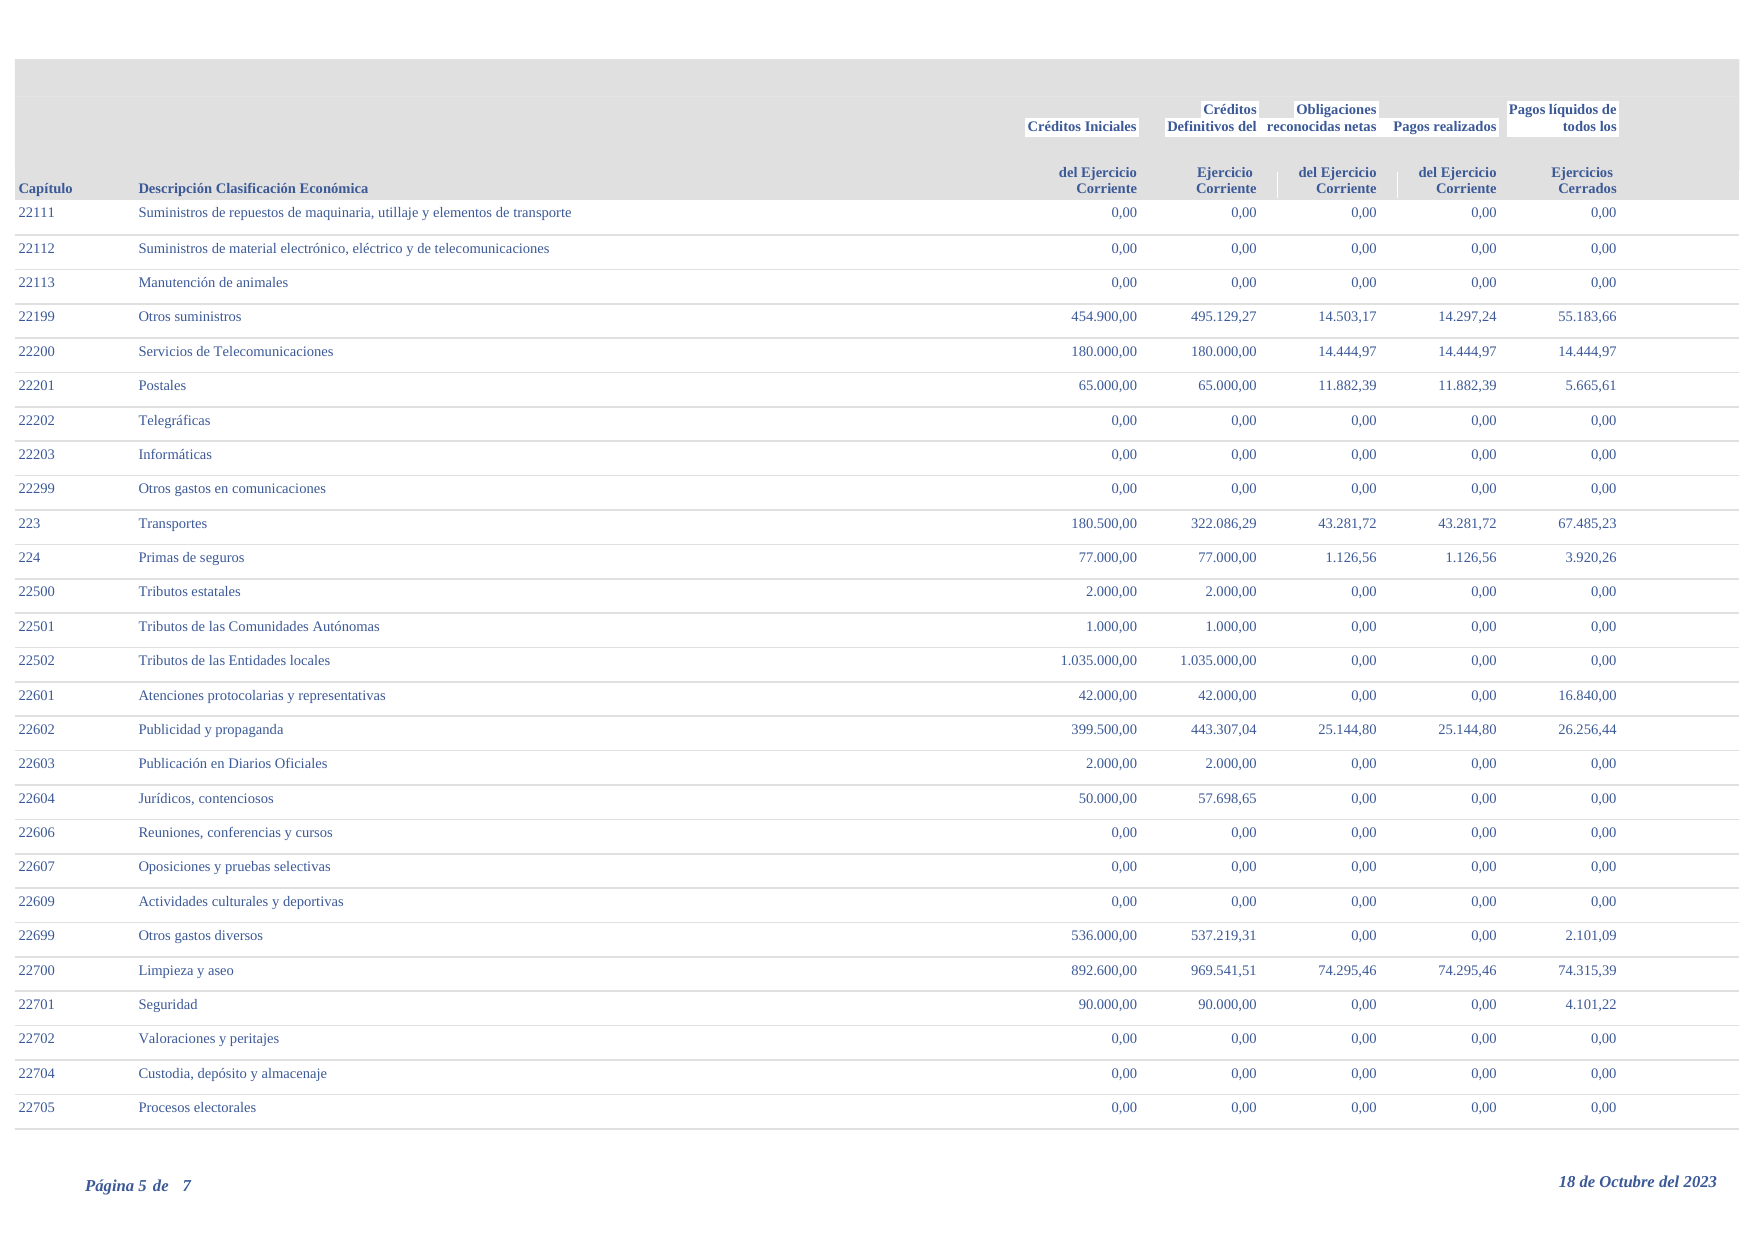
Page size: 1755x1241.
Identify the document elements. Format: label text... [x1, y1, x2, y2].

table_cell Primas de seguros [105, 545, 815, 578]
table_cell 0,00 [1398, 683, 1524, 715]
table_cell 0,00 [1398, 442, 1524, 475]
table_cell 0,00 [1524, 270, 1739, 303]
table_cell 0,00 [1278, 1026, 1397, 1059]
table_cell 14.444,97 [1524, 339, 1739, 372]
table_cell 0,00 [815, 889, 1158, 922]
table_cell 0,00 [1398, 580, 1524, 612]
table_cell 0,00 [1398, 786, 1524, 818]
table_cell 892.600,00 [815, 958, 1158, 990]
table_cell Informáticas [105, 442, 815, 475]
table_cell 0,00 [1398, 200, 1524, 234]
table_cell Reuniones, conferencias y cursos [105, 820, 815, 853]
table_cell 22701 [15, 992, 105, 1025]
table_cell 22603 [15, 751, 105, 784]
table_cell 0,00 [1158, 1061, 1277, 1093]
table_cell 2.000,00 [815, 580, 1158, 612]
table_cell 0,00 [1524, 408, 1739, 440]
table_cell 25.144,80 [1398, 717, 1524, 750]
table_cell 0,00 [1278, 648, 1397, 681]
table_cell 0,00 [1524, 580, 1739, 612]
table_cell 5.665,61 [1524, 373, 1739, 406]
table_cell 0,00 [1278, 200, 1397, 234]
table_cell Valoraciones y peritajes [105, 1026, 815, 1059]
table_cell 14.444,97 [1398, 339, 1524, 372]
table_cell 454.900,00 [815, 305, 1158, 337]
table_cell Tributos de las Comunidades Autónomas [105, 614, 815, 647]
table_cell 0,00 [815, 820, 1158, 853]
table_cell 0,00 [815, 476, 1158, 509]
table_cell 22203 [15, 442, 105, 475]
table_cell 0,00 [1278, 236, 1397, 268]
table_cell 65.000,00 [815, 373, 1158, 406]
table_cell 2.000,00 [1158, 580, 1277, 612]
table_cell 0,00 [1524, 786, 1739, 818]
table_cell 495.129,27 [1158, 305, 1277, 337]
table_cell 2.000,00 [1158, 751, 1277, 784]
table_cell 0,00 [1398, 820, 1524, 853]
table_cell 22202 [15, 408, 105, 440]
table_header Capítulo [15, 172, 105, 198]
table_cell 22602 [15, 717, 105, 750]
table_cell Jurídicos, contenciosos [105, 786, 815, 818]
table_cell 14.297,24 [1398, 305, 1524, 337]
table_cell 55.183,66 [1524, 305, 1739, 337]
table_cell 0,00 [1278, 923, 1397, 956]
table_cell 0,00 [1278, 786, 1397, 818]
table_cell Suministros de material electrónico, eléctrico y de telecomunicaciones [105, 236, 815, 268]
table_cell 22113 [15, 270, 105, 303]
table_cell 0,00 [1524, 236, 1739, 268]
table_cell 0,00 [1158, 408, 1277, 440]
table_cell 22200 [15, 339, 105, 372]
table_cell 22501 [15, 614, 105, 647]
table_cell 22601 [15, 683, 105, 715]
table_cell 0,00 [1278, 855, 1397, 887]
table_cell 22112 [15, 236, 105, 268]
table_cell Actividades culturales y deportivas [105, 889, 815, 922]
table_cell Limpieza y aseo [105, 958, 815, 990]
table_cell 26.256,44 [1524, 717, 1739, 750]
table_cell 0,00 [1278, 614, 1397, 647]
table_cell 1.035.000,00 [815, 648, 1158, 681]
table_cell 22502 [15, 648, 105, 681]
table_cell Transportes [105, 511, 815, 543]
table_cell 0,00 [1398, 923, 1524, 956]
table_cell 0,00 [1278, 1095, 1397, 1128]
table_cell 0,00 [815, 1026, 1158, 1059]
table_cell Seguridad [105, 992, 815, 1025]
table_cell Otros gastos en comunicaciones [105, 476, 815, 509]
table_cell 74.295,46 [1398, 958, 1524, 990]
table_cell 1.126,56 [1278, 545, 1397, 578]
table_cell Suministros de repuestos de maquinaria, utillaje y elementos de transporte [105, 200, 815, 234]
table_cell 57.698,65 [1158, 786, 1277, 818]
table_cell 322.086,29 [1158, 511, 1277, 543]
table_cell 0,00 [1398, 855, 1524, 887]
table_cell 0,00 [1524, 820, 1739, 853]
table_cell Postales [105, 373, 815, 406]
table_cell 0,00 [1158, 236, 1277, 268]
table_cell 0,00 [815, 442, 1158, 475]
table_cell 77.000,00 [1158, 545, 1277, 578]
table_cell 22699 [15, 923, 105, 956]
table_cell 0,00 [815, 200, 1158, 234]
table_cell 0,00 [1524, 614, 1739, 647]
table_cell 0,00 [815, 855, 1158, 887]
table_cell 0,00 [1398, 992, 1524, 1025]
table_cell 0,00 [1158, 820, 1277, 853]
table_cell 0,00 [1398, 476, 1524, 509]
table_cell 0,00 [1524, 1026, 1739, 1059]
table_cell 22700 [15, 958, 105, 990]
table_cell 50.000,00 [815, 786, 1158, 818]
table_cell 14.444,97 [1278, 339, 1397, 372]
table_cell Procesos electorales [105, 1095, 815, 1128]
table_header del Ejercicio Corriente [1398, 172, 1524, 198]
table_cell Atenciones protocolarias y representativas [105, 683, 815, 715]
table_cell 0,00 [815, 236, 1158, 268]
table_cell 0,00 [1524, 476, 1739, 509]
table_cell 43.281,72 [1398, 511, 1524, 543]
table_cell 22604 [15, 786, 105, 818]
table_cell 0,00 [1278, 889, 1397, 922]
table_cell 0,00 [1524, 889, 1739, 922]
table_cell 90.000,00 [1158, 992, 1277, 1025]
table_cell 0,00 [815, 270, 1158, 303]
table_cell 22704 [15, 1061, 105, 1093]
table_cell 22705 [15, 1095, 105, 1128]
table_cell 0,00 [1158, 889, 1277, 922]
table_cell 0,00 [1524, 855, 1739, 887]
table_cell 0,00 [1158, 1026, 1277, 1059]
table_cell Servicios de Telecomunicaciones [105, 339, 815, 372]
table_cell 0,00 [1524, 648, 1739, 681]
table_cell 224 [15, 545, 105, 578]
table_cell 22111 [15, 200, 105, 234]
table_cell 0,00 [1158, 442, 1277, 475]
table_cell Telegráficas [105, 408, 815, 440]
table_cell 67.485,23 [1524, 511, 1739, 543]
table_header del Ejercicio Corriente [1278, 172, 1397, 198]
table_cell 22201 [15, 373, 105, 406]
table_cell 74.315,39 [1524, 958, 1739, 990]
table_cell 0,00 [1524, 200, 1739, 234]
table_cell 2.000,00 [815, 751, 1158, 784]
table_cell 0,00 [1278, 683, 1397, 715]
table_cell Otros gastos diversos [105, 923, 815, 956]
table_cell 0,00 [1278, 476, 1397, 509]
table_cell 11.882,39 [1278, 373, 1397, 406]
table_cell 65.000,00 [1158, 373, 1277, 406]
table_cell 399.500,00 [815, 717, 1158, 750]
table_cell 42.000,00 [815, 683, 1158, 715]
table_cell 0,00 [815, 1061, 1158, 1093]
table_cell Custodia, depósito y almacenaje [105, 1061, 815, 1093]
table_cell 0,00 [1278, 820, 1397, 853]
table_cell 22199 [15, 305, 105, 337]
table_cell Tributos de las Entidades locales [105, 648, 815, 681]
table_cell 3.920,26 [1524, 545, 1739, 578]
table_cell 4.101,22 [1524, 992, 1739, 1025]
table_cell 0,00 [1158, 476, 1277, 509]
table_cell 11.882,39 [1398, 373, 1524, 406]
table_cell 0,00 [1524, 1061, 1739, 1093]
table_cell 25.144,80 [1278, 717, 1397, 750]
table_cell 0,00 [1158, 200, 1277, 234]
table_cell 42.000,00 [1158, 683, 1277, 715]
table_cell 443.307,04 [1158, 717, 1277, 750]
table_cell 180.500,00 [815, 511, 1158, 543]
table_cell 0,00 [1278, 442, 1397, 475]
table_cell 22606 [15, 820, 105, 853]
table_cell Oposiciones y pruebas selectivas [105, 855, 815, 887]
table_cell 0,00 [1158, 1095, 1277, 1128]
table_cell 0,00 [1398, 648, 1524, 681]
table_cell 180.000,00 [1158, 339, 1277, 372]
table_cell 22607 [15, 855, 105, 887]
table_cell 0,00 [1398, 1061, 1524, 1093]
table_cell 0,00 [1398, 889, 1524, 922]
table_cell 0,00 [1398, 1026, 1524, 1059]
table_cell 2.101,09 [1524, 923, 1739, 956]
table_cell 22299 [15, 476, 105, 509]
table_cell 22702 [15, 1026, 105, 1059]
table_cell 0,00 [1398, 236, 1524, 268]
table_cell 74.295,46 [1278, 958, 1397, 990]
table_header Descripción Clasificación Económica [105, 172, 815, 198]
table_cell 0,00 [1524, 751, 1739, 784]
table_cell 43.281,72 [1278, 511, 1397, 543]
table_cell Otros suministros [105, 305, 815, 337]
table_cell 0,00 [1398, 270, 1524, 303]
table_cell 14.503,17 [1278, 305, 1397, 337]
table_cell 0,00 [1524, 1095, 1739, 1128]
table_cell 0,00 [1398, 1095, 1524, 1128]
table_cell 969.541,51 [1158, 958, 1277, 990]
table_cell 77.000,00 [815, 545, 1158, 578]
table_cell Tributos estatales [105, 580, 815, 612]
table_cell Publicidad y propaganda [105, 717, 815, 750]
table_header Ejercicios Cerrados [1524, 172, 1739, 198]
table_cell 0,00 [1278, 992, 1397, 1025]
table_cell 0,00 [815, 408, 1158, 440]
table_cell 1.035.000,00 [1158, 648, 1277, 681]
table_cell 1.000,00 [1158, 614, 1277, 647]
table_cell 16.840,00 [1524, 683, 1739, 715]
table_cell 536.000,00 [815, 923, 1158, 956]
table_cell 0,00 [1398, 751, 1524, 784]
table_header del Ejercicio Corriente [815, 172, 1158, 198]
table_cell 0,00 [815, 1095, 1158, 1128]
table_cell 0,00 [1278, 1061, 1397, 1093]
table_cell 180.000,00 [815, 339, 1158, 372]
table_cell 0,00 [1398, 408, 1524, 440]
table_cell 0,00 [1158, 270, 1277, 303]
table_cell 0,00 [1278, 408, 1397, 440]
table_cell 0,00 [1398, 614, 1524, 647]
table_cell 0,00 [1158, 855, 1277, 887]
table_cell 22609 [15, 889, 105, 922]
table_cell 0,00 [1524, 442, 1739, 475]
table_cell 1.000,00 [815, 614, 1158, 647]
table_cell 537.219,31 [1158, 923, 1277, 956]
table_cell 1.126,56 [1398, 545, 1524, 578]
table_cell 22500 [15, 580, 105, 612]
table_header Ejercicio Corriente [1158, 172, 1277, 198]
table_cell 223 [15, 511, 105, 543]
table_cell Manutención de animales [105, 270, 815, 303]
table_cell 0,00 [1278, 270, 1397, 303]
table_cell 0,00 [1278, 580, 1397, 612]
table_cell Publicación en Diarios Oficiales [105, 751, 815, 784]
table_cell 0,00 [1278, 751, 1397, 784]
table_cell 90.000,00 [815, 992, 1158, 1025]
